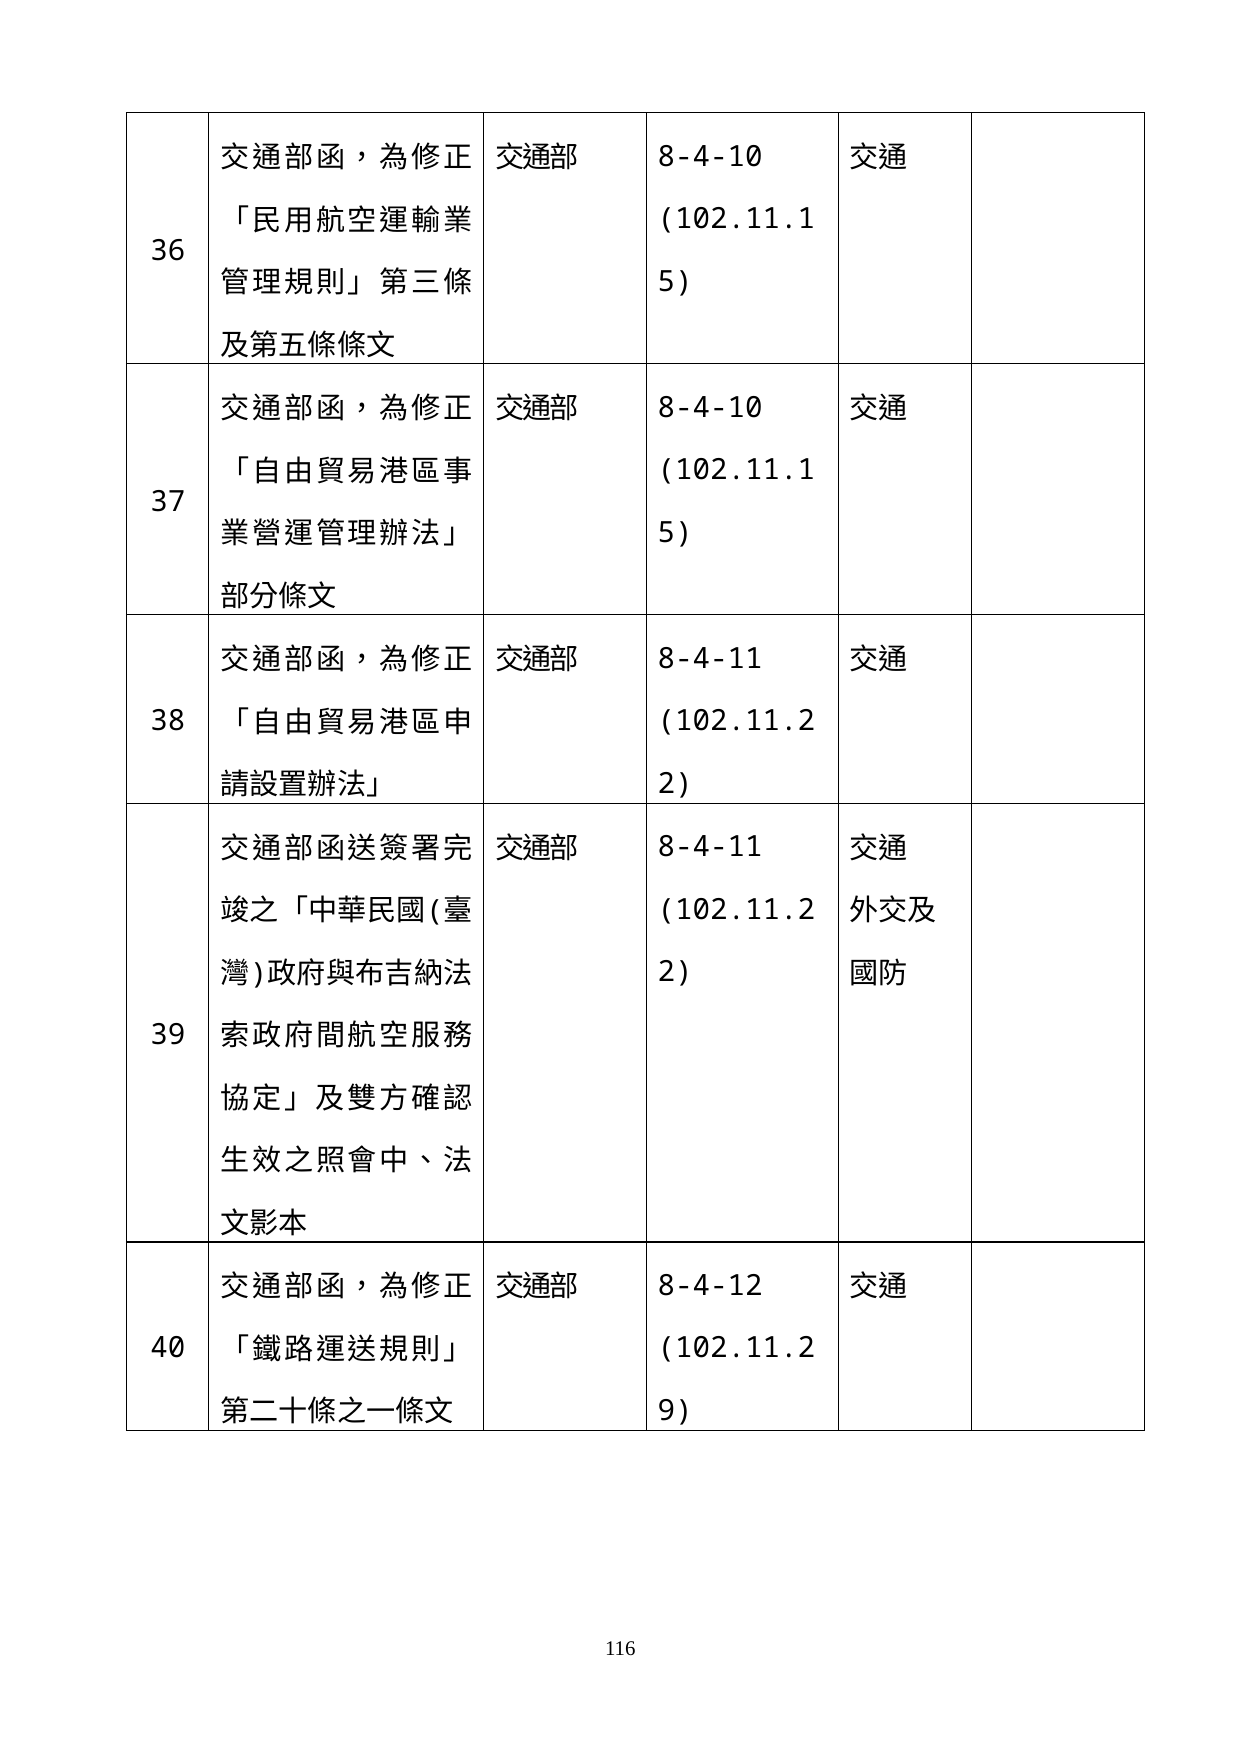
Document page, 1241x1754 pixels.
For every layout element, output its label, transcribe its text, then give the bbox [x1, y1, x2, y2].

table_cell 37 [127, 364, 208, 614]
table_cell 交通 [839, 364, 971, 614]
table_cell 8-4-10 (102.11.15) [647, 113, 838, 363]
table_cell [972, 615, 1144, 803]
table_cell 交通部函，為修正「自由貿易港區申請設置辦法」 [209, 615, 483, 803]
table_cell 交通部函，為修正「自由貿易港區事業營運管理辦法」部分條文 [209, 364, 483, 614]
table_cell [972, 1243, 1144, 1430]
table_cell [972, 113, 1144, 363]
table_cell 8-4-11 (102.11.22) [647, 615, 838, 803]
table_cell 交通部 [484, 1243, 646, 1430]
table_cell 8-4-12 (102.11.29) [647, 1243, 838, 1430]
table_cell 交通部 [484, 364, 646, 614]
table_cell 交通部函送簽署完竣之「中華民國(臺灣)政府與布吉納法索政府間航空服務協定」及雙方確認生效之照會中、法文影本 [209, 804, 483, 1241]
table_cell 39 [127, 804, 208, 1241]
table_cell 交通 [839, 615, 971, 803]
table_cell 交通 [839, 113, 971, 363]
table_cell 交通 [839, 1243, 971, 1430]
table_cell 交通部 [484, 804, 646, 1241]
table_cell 38 [127, 615, 208, 803]
table_cell [972, 804, 1144, 1241]
table_cell 8-4-10 (102.11.15) [647, 364, 838, 614]
table_cell 40 [127, 1243, 208, 1430]
table_cell 36 [127, 113, 208, 363]
table_cell 交通 外交及國防 [839, 804, 971, 1241]
table_cell 交通部 [484, 113, 646, 363]
table_cell 交通部函，為修正「民用航空運輸業管理規則」第三條及第五條條文 [209, 113, 483, 363]
table_cell 8-4-11 (102.11.22) [647, 804, 838, 1241]
table_cell 交通部 [484, 615, 646, 803]
table_cell [972, 364, 1144, 614]
table_cell 交通部函，為修正「鐵路運送規則」第二十條之一條文 [209, 1243, 483, 1430]
